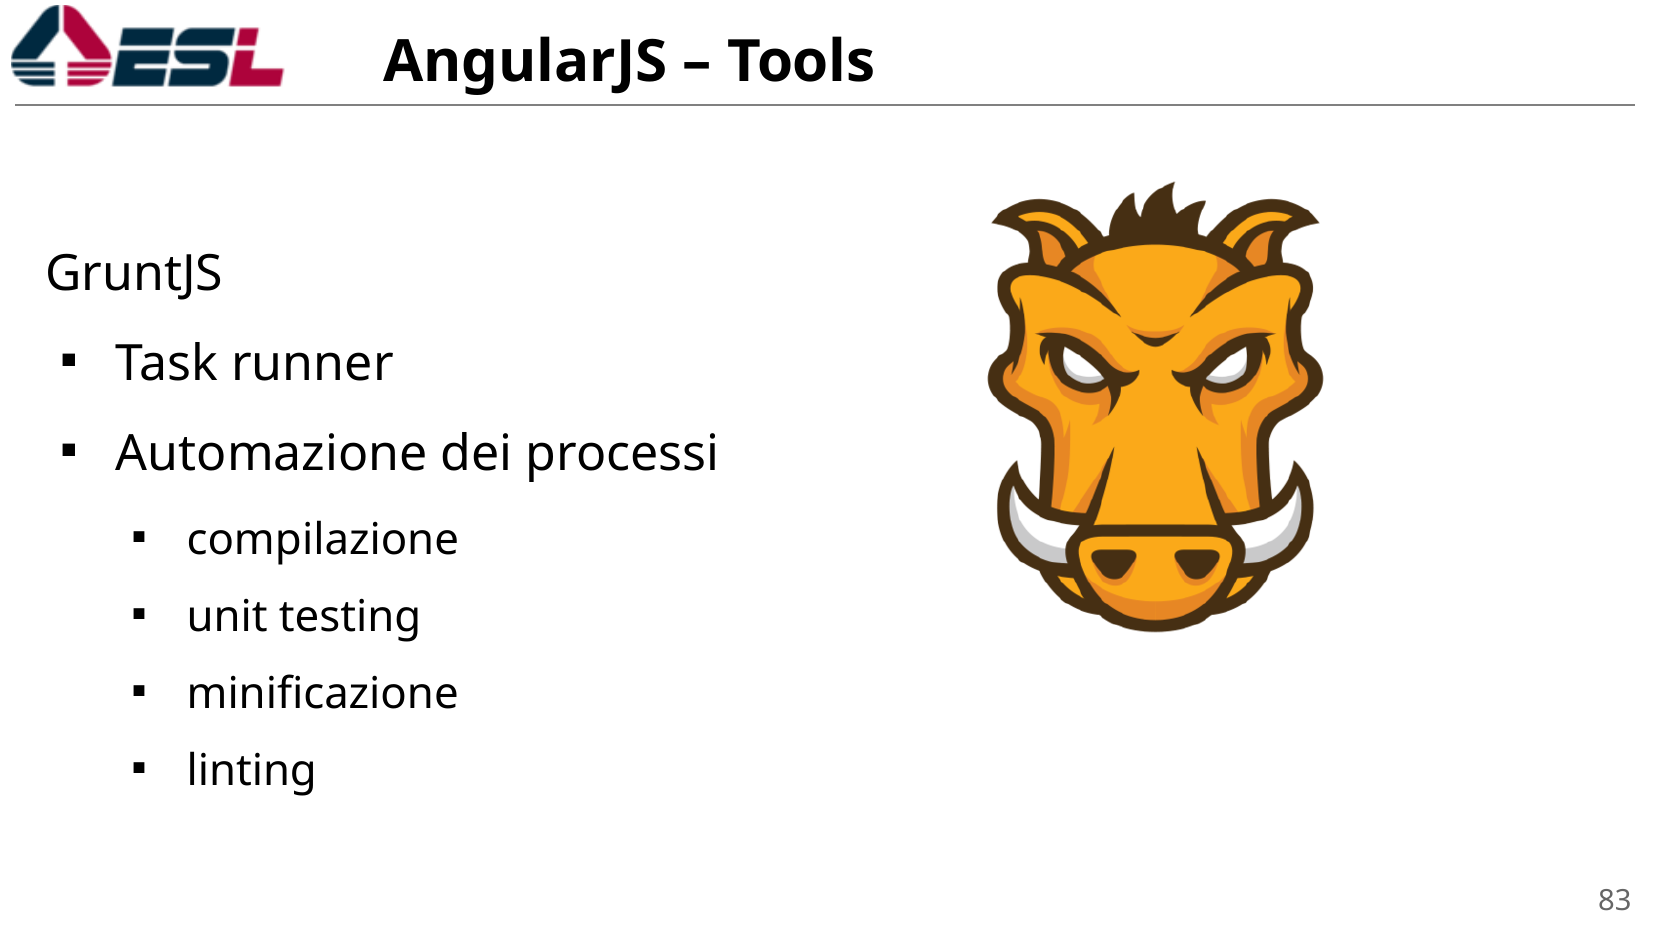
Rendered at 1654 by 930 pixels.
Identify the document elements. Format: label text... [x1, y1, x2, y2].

list GruntJS Task runner Automazione dei processi compilazione unit testing minificazione linting [45, 134, 1606, 901]
picture [915, 168, 1392, 646]
title AngularJS – Tools [335, 0, 1653, 103]
picture [11, 5, 288, 90]
